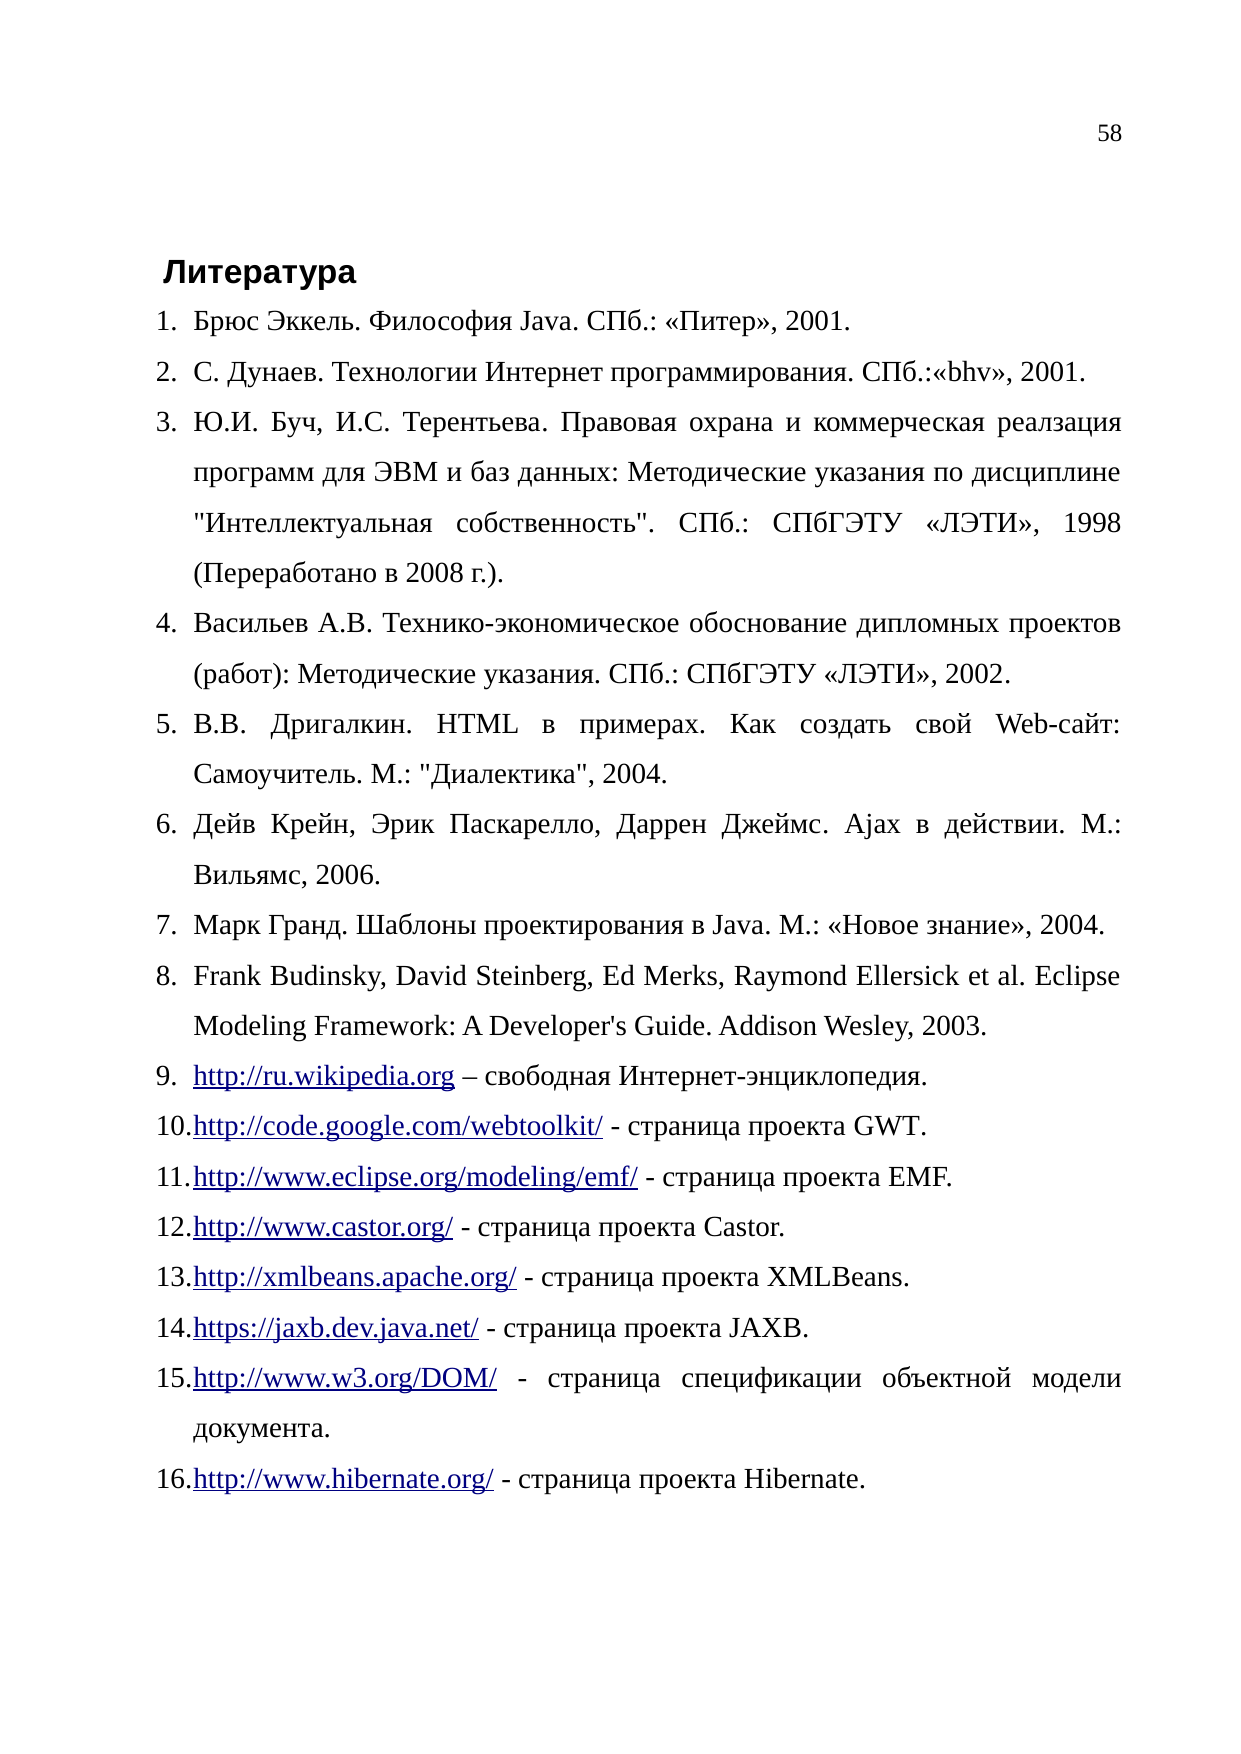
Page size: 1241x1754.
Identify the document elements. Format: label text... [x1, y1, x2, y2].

list http://www.castor.org/ - страница проекта Castor. [156, 1209, 1122, 1243]
list Дейв Крейн, Эрик Паскарелло, Даррен Джеймс. Ajax в действии. М.: Вильямс, 2006. [156, 807, 1122, 891]
list С. Дунаев. Технологии Интернет программирования. СПб.:«bhv», 2001. [156, 354, 1122, 387]
list http://www.eclipse.org/modeling/emf/ - страница проекта EMF. [156, 1159, 1122, 1192]
subtitle Литература [118, 252, 1122, 291]
list Васильев А.В. Технико-экономическое обоснование дипломных проектов (работ): Методические указания. СПб.: СПбГЭТУ «ЛЭТИ», 2002. [156, 605, 1122, 689]
list http://xmlbeans.apache.org/ - страница проекта XMLBeans. [156, 1259, 1122, 1293]
list http://www.w3.org/DOM/ - страница спецификации объектной модели документа. [156, 1360, 1122, 1444]
list https://jaxb.dev.java.net/ - страница проекта JAXB. [156, 1310, 1122, 1343]
list http://www.hibernate.org/ - страница проекта Hibernate. [156, 1461, 1122, 1494]
list В.В. Дригалкин. HTML в примерах. Как создать свой Web-сайт: Самоучитель. М.: "Диалектика", 2004. [156, 706, 1122, 790]
list http://ru.wikipedia.org – свободная Интернет-энциклопедия. [156, 1058, 1122, 1092]
list Брюс Эккель. Философия Java. СПб.: «Питер», 2001. [156, 303, 1122, 337]
list Frank Budinsky, David Steinberg, Ed Merks, Raymond Ellersick et al. Eclipse Modeling Framework: A Developer's Guide. Addison Wesley, 2003. [156, 958, 1122, 1041]
list Марк Гранд. Шаблоны проектирования в Java. М.: «Новое знание», 2004. [156, 907, 1122, 941]
list Ю.И. Буч, И.С. Терентьева. Правовая охрана и коммерческая реалзация программ для ЭВМ и баз данных: Методические указания по дисциплине "Интеллектуальная собственность". СПб.: СПбГЭТУ «ЛЭТИ», 1998 (Переработано в 2008 г.). [156, 404, 1122, 589]
list http://code.google.com/webtoolkit/ - страница проекта GWT. [156, 1108, 1122, 1142]
